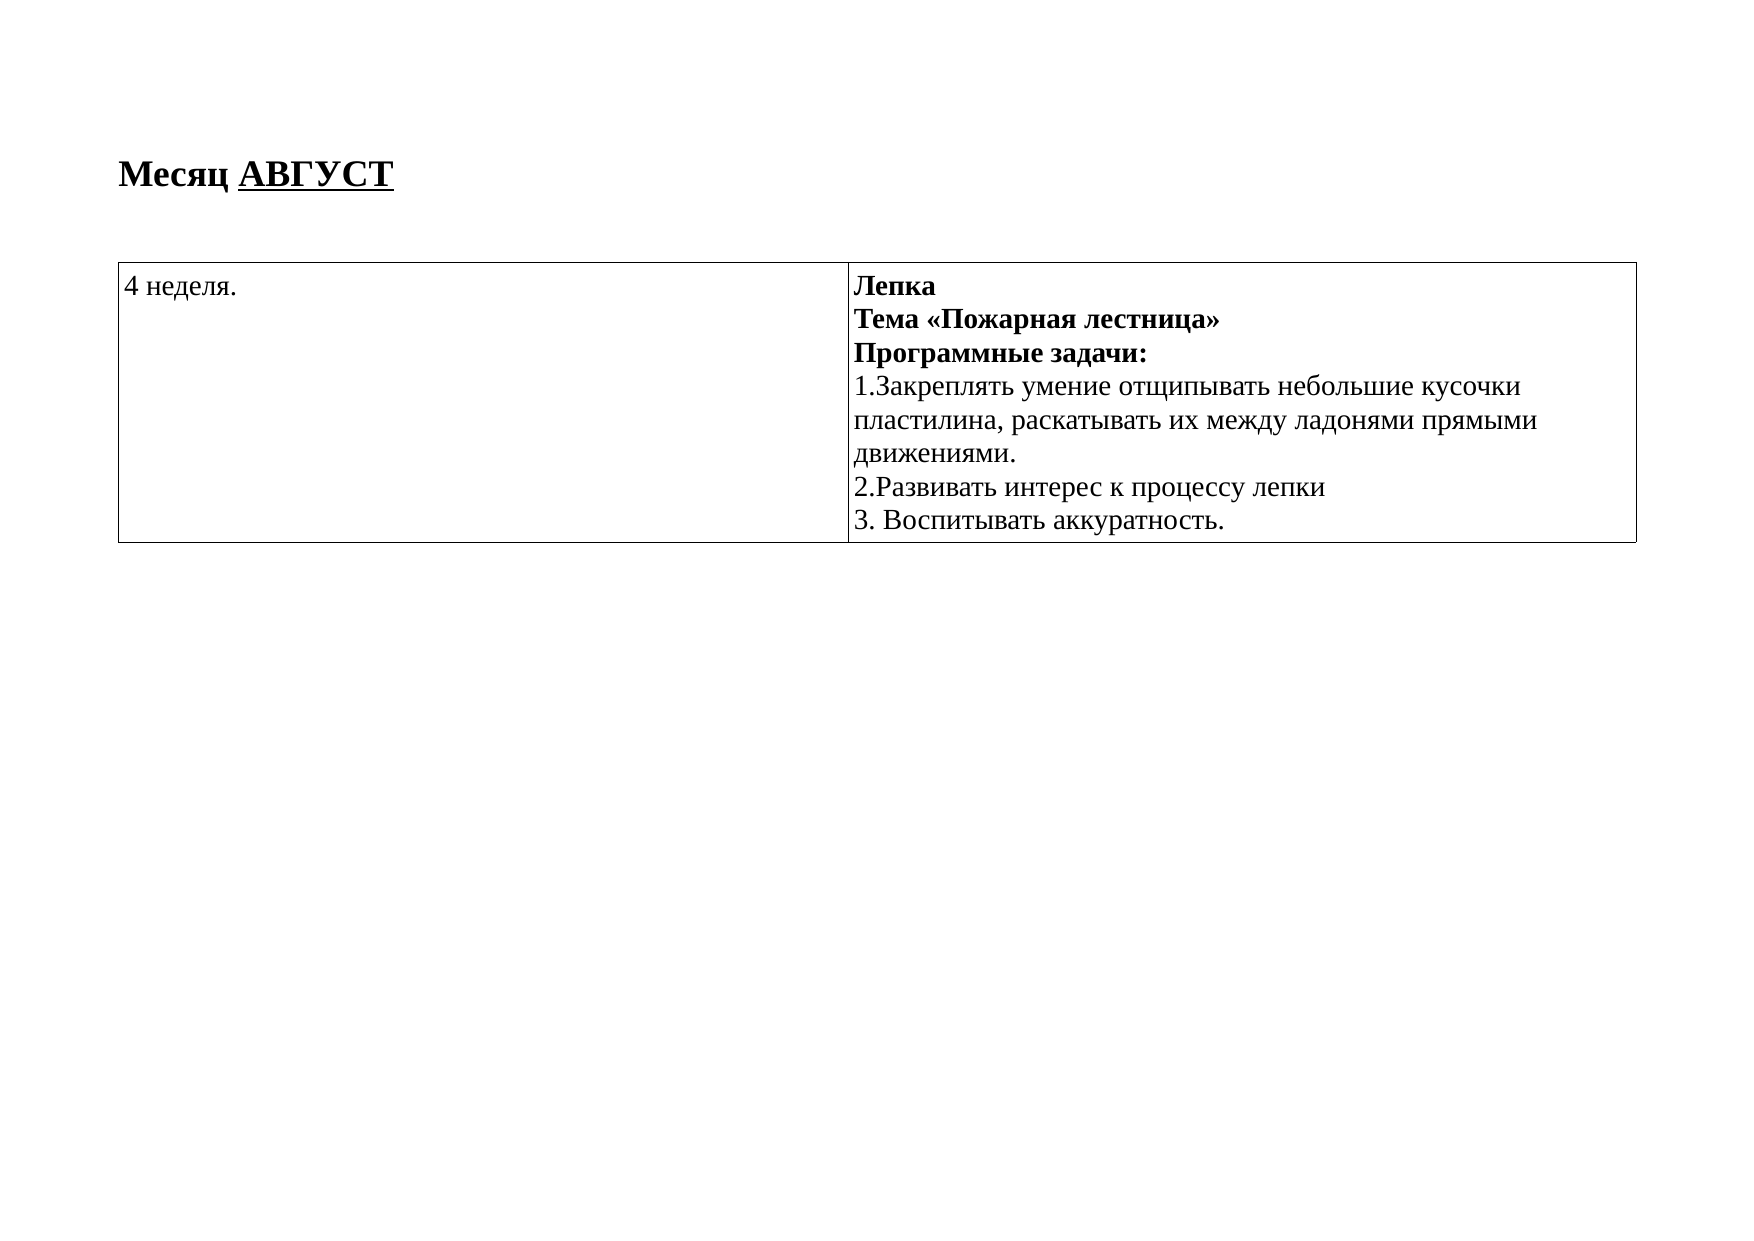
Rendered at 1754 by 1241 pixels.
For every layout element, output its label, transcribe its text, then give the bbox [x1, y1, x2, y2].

table_header 4 неделя. [119, 263, 848, 542]
table_header Лепка Тема «Пожарная лестница» Программные задачи: 1.Закреплять умение отщипывать небольшие кусочки пластилина, раскатывать их между ладонями прямыми движениями. 2.Развивать интерес к процессу лепки 3. Воспитывать аккуратность. [849, 263, 1636, 542]
text Месяц АВГУСТ [118, 152, 1636, 195]
